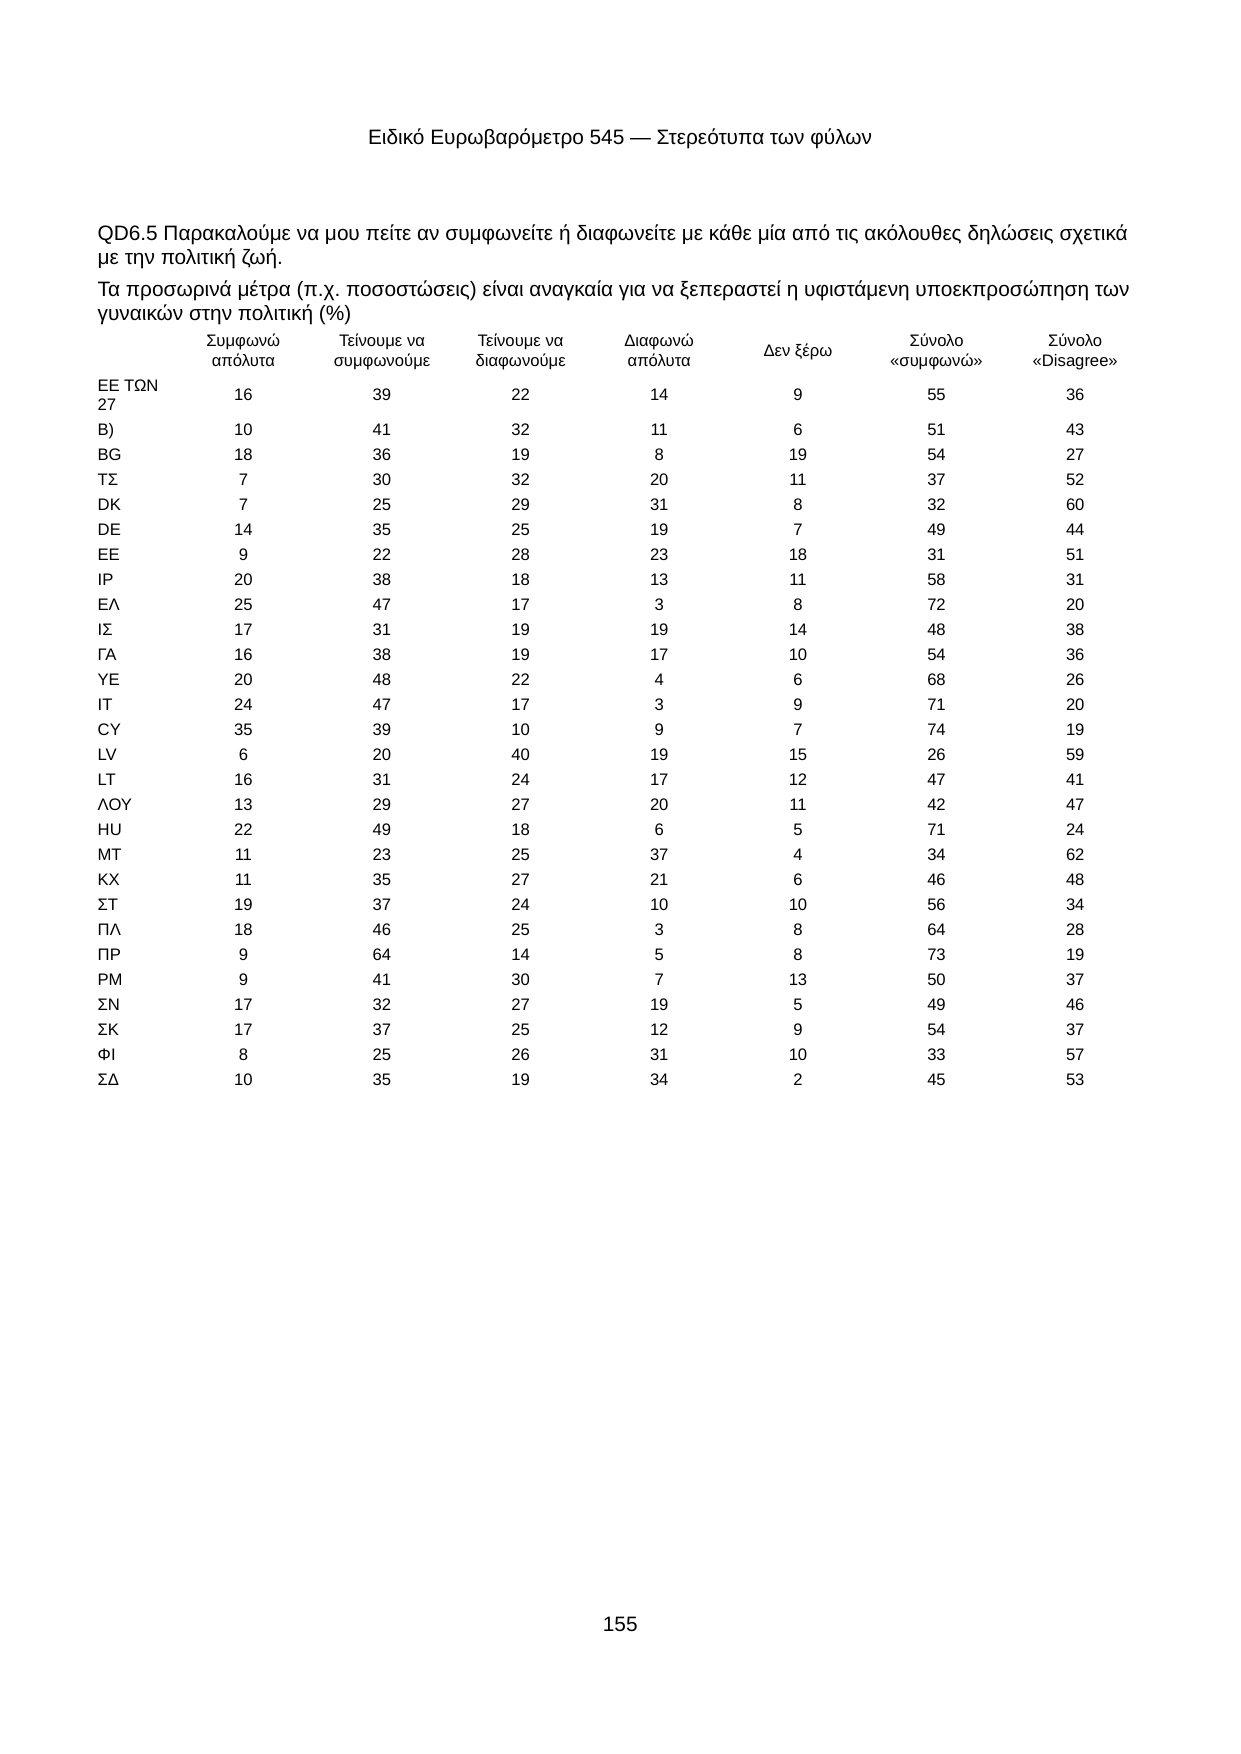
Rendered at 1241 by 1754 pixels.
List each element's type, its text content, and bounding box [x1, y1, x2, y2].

table_cell 71 [867, 817, 1006, 842]
table_cell 17 [451, 692, 590, 717]
table_cell 36 [1006, 373, 1144, 417]
table_cell 74 [867, 717, 1006, 742]
table_cell 11 [174, 867, 312, 892]
table_cell 26 [1006, 667, 1144, 692]
table_cell 19 [451, 442, 590, 467]
table_cell 47 [313, 592, 451, 617]
table_cell 52 [1006, 467, 1144, 492]
table_cell Τα προσωρινά μέτρα (π.χ. ποσοστώσεις) είναι αναγκαία για να ξεπεραστεί η υφιστάμενη υποεκπροσώπηση των γυναικών στην πολιτική (%) [95, 273, 1144, 328]
table_cell 39 [313, 717, 451, 742]
table_cell 19 [451, 617, 590, 642]
table_cell 56 [867, 892, 1006, 917]
table_cell 38 [1006, 617, 1144, 642]
table_cell 17 [174, 617, 312, 642]
table_cell 19 [590, 517, 728, 542]
table_cell 54 [867, 442, 1006, 467]
table_cell ΙΡ [95, 567, 174, 592]
table_cell 27 [451, 992, 590, 1017]
table_cell 33 [867, 1042, 1006, 1067]
table_cell 20 [313, 742, 451, 767]
table_cell 24 [451, 892, 590, 917]
table_cell 27 [1006, 442, 1144, 467]
table_cell 54 [867, 642, 1006, 667]
table_cell 41 [313, 967, 451, 992]
table_cell DE [95, 517, 174, 542]
table_cell 10 [590, 892, 728, 917]
table_cell IT [95, 692, 174, 717]
table_cell 62 [1006, 842, 1144, 867]
table_cell 7 [174, 467, 312, 492]
table_cell 17 [590, 767, 728, 792]
table_cell 9 [174, 967, 312, 992]
table_cell 19 [451, 642, 590, 667]
table_cell 18 [451, 817, 590, 842]
table_cell 12 [728, 767, 867, 792]
table_cell ΜΤ [95, 842, 174, 867]
table_cell 46 [867, 867, 1006, 892]
table_cell ΦΙ [95, 1042, 174, 1067]
table_cell 7 [590, 967, 728, 992]
table_cell 23 [313, 842, 451, 867]
table_cell 24 [1006, 817, 1144, 842]
table_cell ΓΑ [95, 642, 174, 667]
table_cell 19 [1006, 717, 1144, 742]
table_cell 27 [451, 867, 590, 892]
table_cell 11 [174, 842, 312, 867]
table_cell 20 [590, 467, 728, 492]
table_cell 8 [728, 942, 867, 967]
table_cell 8 [728, 917, 867, 942]
table_cell 14 [590, 373, 728, 417]
table_cell 31 [590, 492, 728, 517]
table_cell 9 [174, 942, 312, 967]
table_header QD6.5 Παρακαλούμε να μου πείτε αν συμφωνείτε ή διαφωνείτε με κάθε μία από τις ακόλουθες δηλώσεις σχετικά με την πολιτική ζωή. [95, 217, 1144, 272]
table_cell 32 [451, 467, 590, 492]
table_cell 42 [867, 792, 1006, 817]
table_cell 9 [590, 717, 728, 742]
table_cell 49 [867, 992, 1006, 1017]
table_cell 25 [174, 592, 312, 617]
table_cell 11 [728, 792, 867, 817]
table_cell 26 [451, 1042, 590, 1067]
table_cell 21 [590, 867, 728, 892]
table_cell 9 [728, 692, 867, 717]
table_cell 19 [451, 1067, 590, 1092]
table_cell 39 [313, 373, 451, 417]
table_cell 37 [867, 467, 1006, 492]
table_cell 18 [728, 542, 867, 567]
table_cell 31 [313, 767, 451, 792]
table_cell 22 [174, 817, 312, 842]
table_cell 20 [590, 792, 728, 817]
table_cell 9 [728, 373, 867, 417]
table_cell 43 [1006, 417, 1144, 442]
table_cell 8 [728, 592, 867, 617]
table_cell 34 [590, 1067, 728, 1092]
table_cell ΡΜ [95, 967, 174, 992]
table_cell 31 [313, 617, 451, 642]
table_cell 23 [590, 542, 728, 567]
table_cell 25 [451, 517, 590, 542]
table_cell 11 [728, 567, 867, 592]
table_cell 38 [313, 567, 451, 592]
table_cell 40 [451, 742, 590, 767]
table_cell 47 [867, 767, 1006, 792]
table_cell 48 [1006, 867, 1144, 892]
table_cell 58 [867, 567, 1006, 592]
table_cell 32 [451, 417, 590, 442]
table_cell 18 [174, 917, 312, 942]
table_cell 9 [728, 1017, 867, 1042]
table_cell 14 [728, 617, 867, 642]
table_cell 5 [728, 992, 867, 1017]
table_cell 28 [451, 542, 590, 567]
table_cell 34 [1006, 892, 1144, 917]
table_cell 26 [867, 742, 1006, 767]
table_cell 8 [174, 1042, 312, 1067]
table_cell 3 [590, 692, 728, 717]
table_cell 13 [590, 567, 728, 592]
table_cell 16 [174, 767, 312, 792]
table_cell 13 [174, 792, 312, 817]
table_cell BG [95, 442, 174, 467]
table_cell 6 [728, 417, 867, 442]
table_cell ΠΡ [95, 942, 174, 967]
table_cell 51 [1006, 542, 1144, 567]
table_cell 37 [313, 892, 451, 917]
table_cell 64 [313, 942, 451, 967]
table_cell 7 [174, 492, 312, 517]
table_cell 44 [1006, 517, 1144, 542]
table_cell ΕΕ [95, 542, 174, 567]
table_cell LT [95, 767, 174, 792]
table_cell LV [95, 742, 174, 767]
table_cell 6 [728, 667, 867, 692]
table_cell 10 [174, 417, 312, 442]
table_cell ΠΛ [95, 917, 174, 942]
table_cell 4 [728, 842, 867, 867]
table_cell 37 [1006, 1017, 1144, 1042]
table_cell 8 [728, 492, 867, 517]
table_cell 22 [451, 667, 590, 692]
table_cell 3 [590, 592, 728, 617]
table_cell 35 [313, 517, 451, 542]
table_cell 18 [451, 567, 590, 592]
table_cell 55 [867, 373, 1006, 417]
table_cell 48 [867, 617, 1006, 642]
table_cell DK [95, 492, 174, 517]
table_cell 24 [174, 692, 312, 717]
table_cell 29 [313, 792, 451, 817]
table_cell 73 [867, 942, 1006, 967]
table_cell ΣΝ [95, 992, 174, 1017]
table_cell 37 [590, 842, 728, 867]
table_cell 41 [1006, 767, 1144, 792]
table_cell ΙΣ [95, 617, 174, 642]
table_cell 38 [313, 642, 451, 667]
table_cell 10 [728, 1042, 867, 1067]
table_cell 36 [1006, 642, 1144, 667]
table_cell 49 [313, 817, 451, 842]
table_cell 34 [867, 842, 1006, 867]
table_cell 57 [1006, 1042, 1144, 1067]
table_cell 31 [867, 542, 1006, 567]
table_cell 24 [451, 767, 590, 792]
table_cell 25 [451, 842, 590, 867]
table_cell 47 [1006, 792, 1144, 817]
table_cell 20 [1006, 692, 1144, 717]
table_cell 46 [313, 917, 451, 942]
table_cell 22 [451, 373, 590, 417]
table_cell 20 [174, 567, 312, 592]
table_cell ΣΔ [95, 1067, 174, 1092]
table_cell 16 [174, 373, 312, 417]
table_cell 20 [174, 667, 312, 692]
table_cell 13 [728, 967, 867, 992]
table_cell HU [95, 817, 174, 842]
table_cell 35 [174, 717, 312, 742]
table_cell 3 [590, 917, 728, 942]
table_cell 14 [174, 517, 312, 542]
table_cell Σύνολο «συμφωνώ» [867, 328, 1006, 372]
table_cell 17 [174, 992, 312, 1017]
table_cell 37 [1006, 967, 1144, 992]
table_cell 68 [867, 667, 1006, 692]
table_cell Συμφωνώ απόλυτα [174, 328, 312, 372]
table_cell 14 [451, 942, 590, 967]
table_cell Διαφωνώ απόλυτα [590, 328, 728, 372]
table_cell 2 [728, 1067, 867, 1092]
table_cell 7 [728, 517, 867, 542]
table_cell 54 [867, 1017, 1006, 1042]
table_cell 31 [590, 1042, 728, 1067]
table_cell 72 [867, 592, 1006, 617]
table_cell Δεν ξέρω [728, 328, 867, 372]
table_cell 46 [1006, 992, 1144, 1017]
table_cell 25 [451, 917, 590, 942]
table_cell ΕΛ [95, 592, 174, 617]
table_cell 20 [1006, 592, 1144, 617]
table_cell 41 [313, 417, 451, 442]
table_cell 19 [590, 742, 728, 767]
table_cell 10 [174, 1067, 312, 1092]
table_cell [95, 328, 174, 372]
table_cell 6 [174, 742, 312, 767]
table_cell 35 [313, 867, 451, 892]
table_cell 25 [451, 1017, 590, 1042]
table_cell 11 [728, 467, 867, 492]
table_cell ΣΚ [95, 1017, 174, 1042]
table_cell 10 [451, 717, 590, 742]
table_cell 25 [313, 1042, 451, 1067]
table_cell 10 [728, 892, 867, 917]
table_cell 19 [590, 992, 728, 1017]
table_cell Τείνουμε να διαφωνούμε [451, 328, 590, 372]
table_cell 19 [1006, 942, 1144, 967]
table_cell Τείνουμε να συμφωνούμε [313, 328, 451, 372]
table_cell ΤΣ [95, 467, 174, 492]
table_cell 17 [174, 1017, 312, 1042]
table_cell Σύνολο «Disagree» [1006, 328, 1144, 372]
table_cell 59 [1006, 742, 1144, 767]
table_cell 31 [1006, 567, 1144, 592]
table_cell 12 [590, 1017, 728, 1042]
table_cell 11 [590, 417, 728, 442]
table_cell 22 [313, 542, 451, 567]
table_cell 37 [313, 1017, 451, 1042]
table_cell ΣΤ [95, 892, 174, 917]
table_cell 25 [313, 492, 451, 517]
table_cell 5 [590, 942, 728, 967]
table_cell 51 [867, 417, 1006, 442]
table_cell 29 [451, 492, 590, 517]
table_cell 5 [728, 817, 867, 842]
table_cell 17 [590, 642, 728, 667]
table_cell 30 [313, 467, 451, 492]
table_cell 19 [590, 617, 728, 642]
table_cell 47 [313, 692, 451, 717]
table_cell 27 [451, 792, 590, 817]
table_cell 50 [867, 967, 1006, 992]
table_cell 35 [313, 1067, 451, 1092]
table_cell ΛΟΥ [95, 792, 174, 817]
table_cell 6 [728, 867, 867, 892]
table_cell 60 [1006, 492, 1144, 517]
table_cell 49 [867, 517, 1006, 542]
table_cell 8 [590, 442, 728, 467]
table_cell 4 [590, 667, 728, 692]
table_cell Β) [95, 417, 174, 442]
table_cell 28 [1006, 917, 1144, 942]
table_cell 15 [728, 742, 867, 767]
table_cell 53 [1006, 1067, 1144, 1092]
table_cell 32 [867, 492, 1006, 517]
table_cell 45 [867, 1067, 1006, 1092]
table_cell ΥΕ [95, 667, 174, 692]
table_cell ΚΧ [95, 867, 174, 892]
table_cell 6 [590, 817, 728, 842]
table_cell 7 [728, 717, 867, 742]
table_cell 10 [728, 642, 867, 667]
table_cell 9 [174, 542, 312, 567]
table_cell 64 [867, 917, 1006, 942]
table_cell ΕΕ ΤΩΝ 27 [95, 373, 174, 417]
table_cell 71 [867, 692, 1006, 717]
table_cell 16 [174, 642, 312, 667]
table_cell 19 [728, 442, 867, 467]
table_cell 48 [313, 667, 451, 692]
table_cell CY [95, 717, 174, 742]
table_cell 18 [174, 442, 312, 467]
table_cell 30 [451, 967, 590, 992]
table_cell 32 [313, 992, 451, 1017]
table_cell 19 [174, 892, 312, 917]
table_cell 17 [451, 592, 590, 617]
table_cell 36 [313, 442, 451, 467]
